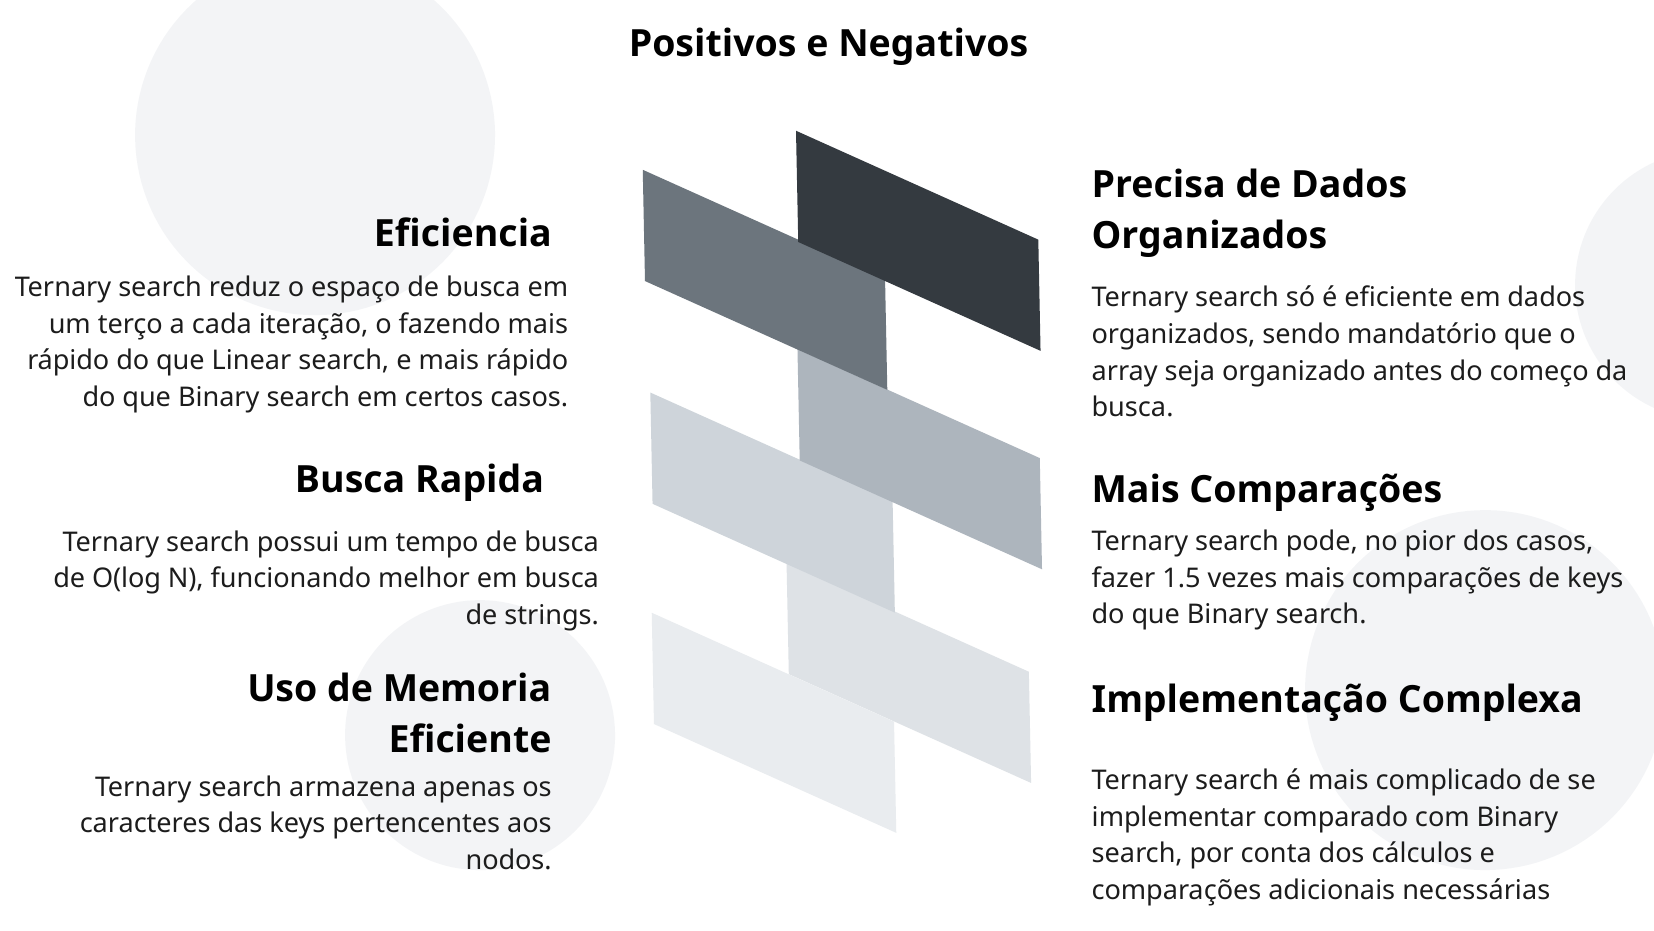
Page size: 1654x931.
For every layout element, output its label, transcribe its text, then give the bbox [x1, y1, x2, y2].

text_box Ternary search armazena apenas os caracteres das keys pertencentes aos nodos. [64, 760, 658, 869]
text_box Ternary search é mais complicado de se implementar comparado com Binary search, por conta dos cálculos e comparações adicionais necessárias [1076, 783, 1651, 902]
text_box Ternary search pode, no pior dos casos, fazer 1.5 vezes mais comparações de keys do que Binary search. [1076, 514, 1651, 630]
text_box Ternary search reduz o espaço de busca em um terço a cada iteração, o fazendo mais rápido do que Linear search, e mais rápido do que Binary search em certos casos. [0, 260, 593, 432]
text_box Eficiencia [349, 199, 882, 261]
text_box Precisa de Dados Organizados [1076, 149, 1654, 252]
text_box Positivos e Negativos [562, 9, 1096, 76]
text_box Ternary search possui um tempo de busca de O(log N), funcionando melhor em busca de strings. [38, 514, 631, 624]
text_box Mais Comparações [1076, 455, 1538, 572]
text_box Ternary search só é eficiente em dados organizados, sendo mandatório que o array seja organizado antes do começo da busca. [1076, 270, 1651, 411]
text_box Implementação Complexa [1076, 665, 1652, 783]
text_box Uso de Memoria Eficiente [222, 654, 607, 757]
text_box Busca Rapida [270, 444, 679, 562]
